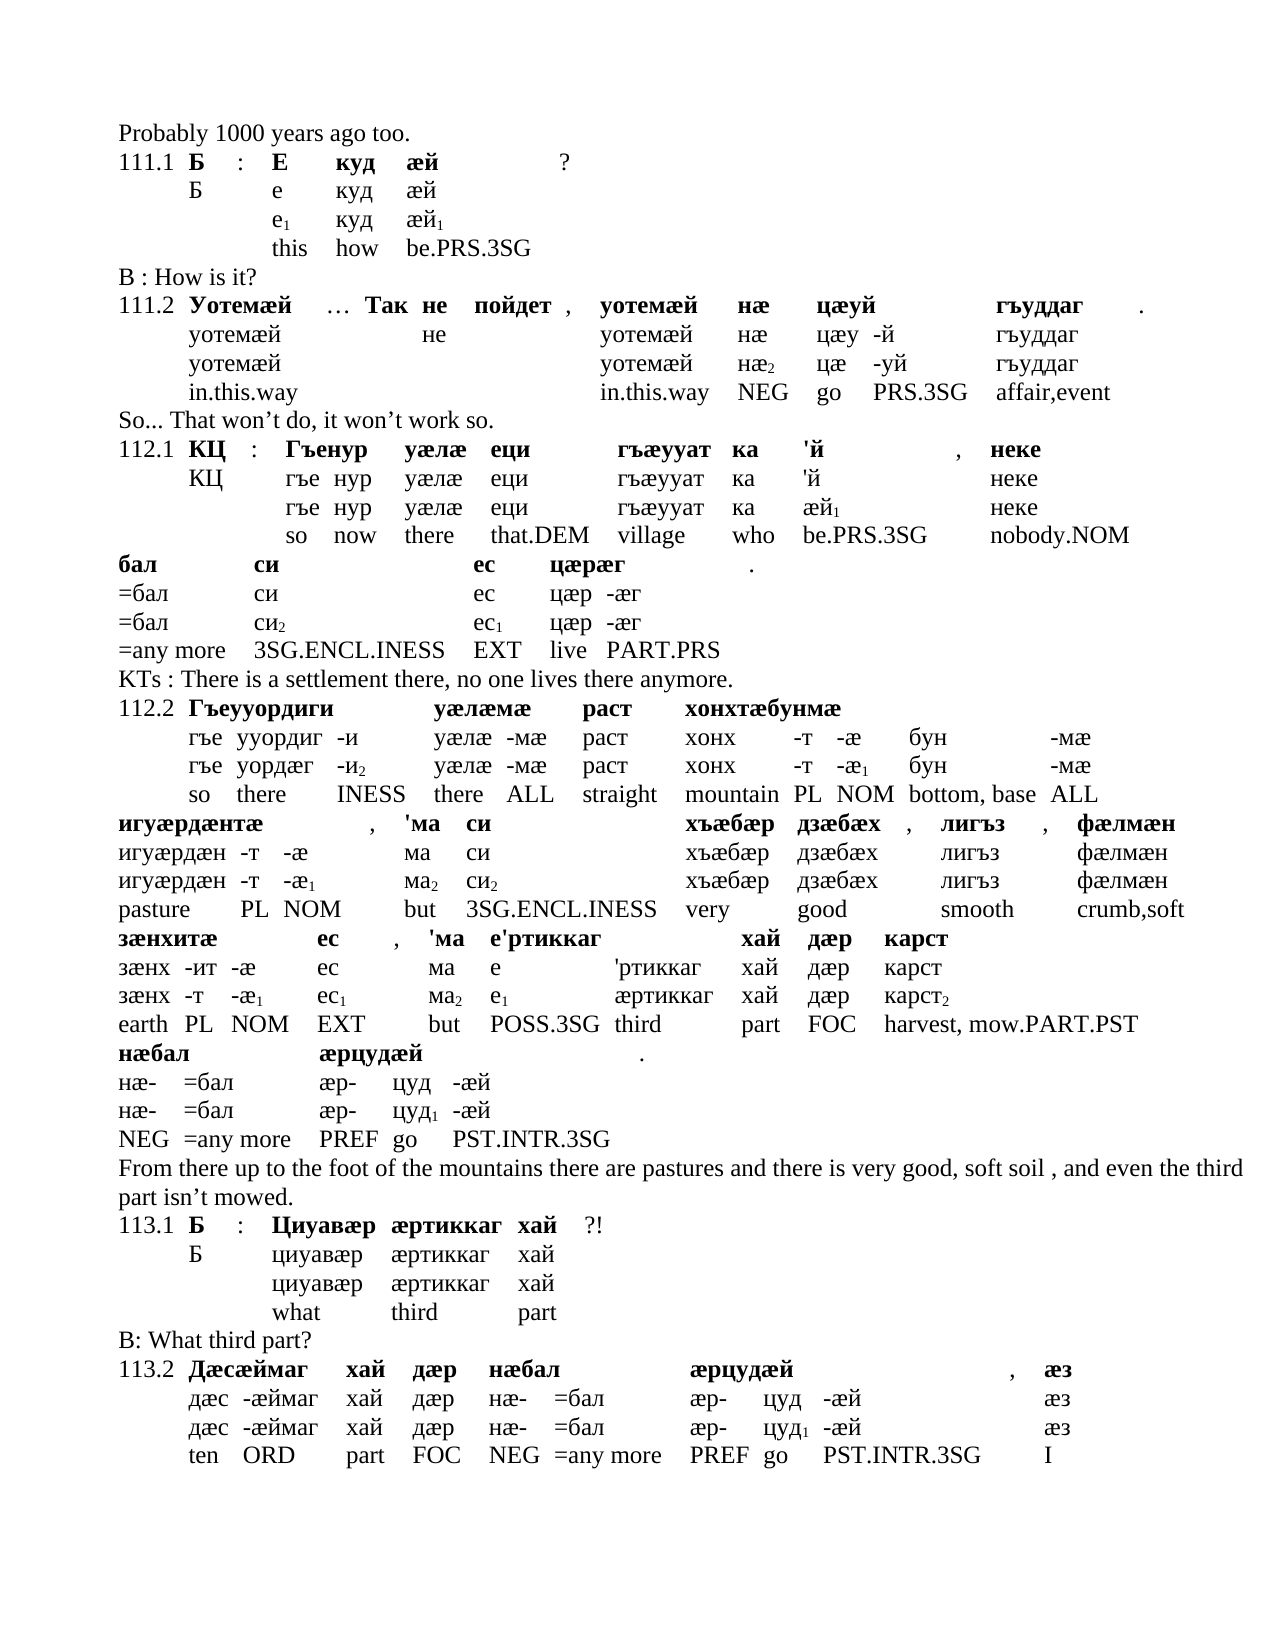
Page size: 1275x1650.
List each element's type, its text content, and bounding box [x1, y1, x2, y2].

text 'ма [428, 923, 476, 952]
text ес1 [317, 981, 366, 1009]
text =any more [554, 1441, 662, 1469]
text part [346, 1441, 385, 1469]
text куд [336, 176, 379, 204]
text уотемæй [188, 319, 298, 348]
text Б [188, 1211, 223, 1239]
text уотемæй [600, 348, 710, 377]
text -æг [606, 578, 721, 607]
text нæ [737, 319, 789, 348]
text , [1009, 1354, 1030, 1383]
text 111.1 [118, 147, 174, 176]
text Уотемæй [188, 291, 312, 319]
text гъе [285, 492, 320, 521]
text æрцудæй [319, 1038, 625, 1067]
text нæ- [118, 1067, 169, 1096]
text гъæууат [617, 434, 718, 463]
text ?! [584, 1211, 605, 1239]
text уæлæмæ [434, 693, 568, 722]
text куд [336, 147, 392, 176]
text бун [908, 722, 1036, 751]
text хай [346, 1354, 399, 1383]
text NEG [489, 1441, 540, 1469]
text раст [582, 722, 657, 751]
text карст [884, 923, 1152, 952]
text what [272, 1297, 363, 1326]
text ес [317, 952, 366, 981]
text ма [428, 952, 462, 981]
text хай [346, 1383, 385, 1412]
text village [617, 521, 704, 549]
text карст2 [884, 981, 1138, 1009]
text =бал [554, 1383, 662, 1412]
text I [1044, 1441, 1071, 1469]
text =any more [118, 636, 226, 664]
text си2 [254, 607, 446, 636]
text си [466, 808, 672, 837]
text ORD [243, 1441, 318, 1469]
text ALL [1050, 779, 1099, 808]
text ка [732, 492, 775, 521]
text -ит [184, 952, 217, 981]
text цуд [392, 1067, 438, 1096]
text PRS.3SG [873, 377, 968, 406]
text ма [404, 837, 438, 866]
text уæлæ [404, 434, 477, 463]
text -мæ [1050, 751, 1099, 779]
text -æ [836, 722, 895, 751]
text NEG [118, 1124, 169, 1153]
text . [638, 1038, 659, 1067]
text дæр [412, 1412, 461, 1441]
text =бал [554, 1412, 662, 1441]
text good [797, 894, 878, 923]
text NOM [283, 894, 342, 923]
text go [816, 377, 859, 406]
text -и2 [337, 751, 406, 779]
text дзæбæх [797, 808, 892, 837]
text зæнхитæ [118, 923, 303, 952]
text ALL [506, 779, 555, 808]
text гъе [188, 722, 223, 751]
text =бал [118, 607, 226, 636]
text -т [240, 866, 269, 894]
text уотемæй [600, 291, 724, 319]
text 112.1 [118, 434, 174, 463]
text part [741, 1009, 780, 1038]
text be.PRS.3SG [803, 521, 928, 549]
text гъуддаг [996, 291, 1124, 319]
text So... That won’t do, it won’t work so. [118, 406, 1249, 434]
text =any more [183, 1124, 291, 1153]
text цуд1 [392, 1096, 438, 1124]
text уæлæ [404, 492, 463, 521]
text in.this.way [600, 377, 710, 406]
text æз [1044, 1354, 1084, 1383]
text фæлмæн [1077, 866, 1184, 894]
text From there up to the foot of the mountains there are pastures and there is very good, soft soil , and even the third part isn’t mowed. [118, 1153, 1249, 1211]
text there [434, 779, 492, 808]
text е1 [272, 204, 308, 233]
text хъæбæр [685, 866, 769, 894]
text е1 [490, 981, 601, 1009]
text PREF [689, 1441, 749, 1469]
text гъуддаг [996, 319, 1110, 348]
text дæр [808, 981, 856, 1009]
text гъæууат [617, 492, 704, 521]
text си [254, 578, 446, 607]
text , [955, 434, 976, 463]
text so [188, 779, 223, 808]
text -т [793, 722, 823, 751]
text Б [188, 147, 223, 176]
text INESS [337, 779, 406, 808]
text хонхтæбунмæ [685, 693, 1113, 722]
text -мæ [1050, 722, 1099, 751]
text бун [908, 751, 1036, 779]
text crumb,soft [1077, 894, 1184, 923]
text PART.PRS [606, 636, 721, 664]
text 'ртиккаг [614, 952, 713, 981]
text зæнх [118, 981, 171, 1009]
text нур [333, 492, 377, 521]
text -уй [873, 348, 968, 377]
text -æ1 [231, 981, 289, 1009]
text this [272, 233, 308, 262]
text æр- [319, 1067, 379, 1096]
text ка [732, 463, 775, 492]
text æртиккаг [391, 1211, 504, 1239]
text цуд1 [763, 1412, 809, 1441]
text игуæрдæнтæ [118, 808, 355, 837]
text POSS.3SG [490, 1009, 601, 1038]
text but [428, 1009, 462, 1038]
text циуавæр [272, 1268, 363, 1297]
text ес1 [473, 607, 522, 636]
text 111.2 [118, 291, 174, 319]
text уæлæ [404, 463, 463, 492]
text цæрæг [549, 549, 734, 578]
text куд [336, 204, 379, 233]
text -æй [452, 1096, 611, 1124]
text -æ [231, 952, 289, 981]
text Так [364, 291, 408, 319]
text фæлмæн [1077, 837, 1184, 866]
text Е [272, 147, 322, 176]
text : [237, 147, 258, 176]
text PST.INTR.3SG [452, 1124, 611, 1153]
text бал [118, 549, 240, 578]
text -мæ [506, 722, 555, 751]
text FOC [412, 1441, 461, 1469]
text зæнх [118, 952, 171, 981]
text игуæрдæн [118, 866, 226, 894]
text PST.INTR.3SG [823, 1441, 981, 1469]
text е'ртиккаг [490, 923, 727, 952]
text цуд [763, 1383, 809, 1412]
text гъе [285, 463, 320, 492]
text игуæрдæн [118, 837, 226, 866]
text -æ1 [836, 751, 895, 779]
text -т [793, 751, 823, 779]
text гъуддаг [996, 348, 1110, 377]
text 3SG.ENCL.INESS [466, 894, 658, 923]
text -æймаг [243, 1412, 318, 1441]
text now [333, 521, 377, 549]
text -æй [452, 1067, 611, 1096]
text Probably 1000 years ago too. [118, 118, 1249, 147]
text there [236, 779, 323, 808]
text е [490, 952, 601, 981]
text NEG [737, 377, 789, 406]
text very [685, 894, 769, 923]
text -æ [283, 837, 342, 866]
text раст [582, 693, 671, 722]
text mountain [685, 779, 779, 808]
text -æг [606, 607, 721, 636]
text нæ- [489, 1383, 540, 1412]
text B: What third part? [118, 1326, 1249, 1354]
text -й [873, 319, 968, 348]
text EXT [317, 1009, 366, 1038]
text : [251, 434, 272, 463]
text хай [741, 952, 780, 981]
text æр- [319, 1096, 379, 1124]
text ес [317, 923, 379, 952]
text лигъз [941, 837, 1014, 866]
text не [422, 291, 460, 319]
text нæбал [489, 1354, 676, 1383]
text =бал [118, 578, 226, 607]
text гъæууат [617, 463, 704, 492]
text 'й [803, 434, 942, 463]
text уæлæ [434, 722, 492, 751]
text дзæбæх [797, 866, 878, 894]
text æр- [689, 1383, 749, 1412]
text хай [741, 981, 780, 1009]
text ? [559, 147, 580, 176]
text æй [406, 176, 531, 204]
text КЦ [188, 434, 237, 463]
text Гъенур [285, 434, 391, 463]
text there [404, 521, 463, 549]
text PL [793, 779, 823, 808]
text хонх [685, 751, 779, 779]
text æй [406, 147, 545, 176]
text неке [990, 434, 1144, 463]
text KTs : There is a settlement there, no one lives there anymore. [118, 664, 1249, 693]
text дæс [188, 1412, 229, 1441]
text си [254, 549, 459, 578]
text be.PRS.3SG [406, 233, 531, 262]
text неке [990, 492, 1130, 521]
text раст [582, 751, 657, 779]
text =бал [183, 1067, 291, 1096]
text but [404, 894, 438, 923]
text цæр [549, 607, 592, 636]
text дæс [188, 1383, 229, 1412]
text … [326, 291, 351, 319]
text PL [184, 1009, 217, 1038]
text ес [473, 549, 536, 578]
text æртиккаг [614, 981, 713, 1009]
text NOM [231, 1009, 289, 1038]
text уæлæ [434, 751, 492, 779]
text , [906, 808, 927, 837]
text : [237, 1211, 258, 1239]
text 113.2 [118, 1354, 174, 1383]
text карст [884, 952, 1138, 981]
text ма2 [428, 981, 462, 1009]
text , [565, 291, 586, 319]
text straight [582, 779, 657, 808]
text smooth [941, 894, 1014, 923]
text нæбал [118, 1038, 305, 1067]
text -æй [823, 1383, 981, 1412]
text who [732, 521, 775, 549]
text part [518, 1297, 557, 1326]
text how [336, 233, 379, 262]
text цæуй [816, 291, 982, 319]
text æй1 [406, 204, 531, 233]
text нæ2 [737, 348, 789, 377]
text нæ- [489, 1412, 540, 1441]
text -т [184, 981, 217, 1009]
text хъæбæр [685, 837, 769, 866]
text NOM [836, 779, 895, 808]
text , [369, 808, 390, 837]
text лигъз [941, 808, 1028, 837]
text еци [490, 492, 590, 521]
text -æймаг [243, 1383, 318, 1412]
text æртиккаг [391, 1239, 490, 1268]
text 113.1 [118, 1211, 174, 1239]
text дæр [808, 923, 870, 952]
text , [1042, 808, 1063, 837]
text . [1138, 291, 1159, 319]
text -æ1 [283, 866, 342, 894]
text дзæбæх [797, 837, 878, 866]
text 112.2 [118, 693, 174, 722]
text 'ма [404, 808, 452, 837]
text go [392, 1124, 438, 1153]
text earth [118, 1009, 171, 1038]
text 3SG.ENCL.INESS [254, 636, 446, 664]
text æр- [689, 1412, 749, 1441]
text nobody.NOM [990, 521, 1130, 549]
text дæр [412, 1383, 461, 1412]
text е [272, 176, 308, 204]
text КЦ [188, 463, 223, 492]
text third [614, 1009, 713, 1038]
text уотемæй [600, 319, 710, 348]
text цæр [549, 578, 592, 607]
text хай [518, 1239, 557, 1268]
text нæ- [118, 1096, 169, 1124]
text хай [741, 923, 794, 952]
text Б [188, 176, 209, 204]
text -æй [823, 1412, 981, 1441]
text go [763, 1441, 809, 1469]
text дæр [412, 1354, 475, 1383]
text не [422, 319, 446, 348]
text уотемæй [188, 348, 298, 377]
text pasture [118, 894, 226, 923]
text нур [333, 463, 377, 492]
text си [466, 837, 658, 866]
text ууордиг [236, 722, 323, 751]
text ten [188, 1441, 229, 1469]
text affair,event [996, 377, 1110, 406]
text хъæбæр [685, 808, 783, 837]
text æз [1044, 1383, 1071, 1412]
text -т [240, 837, 269, 866]
text гъе [188, 751, 223, 779]
text хай [518, 1211, 570, 1239]
text Дæсæймаг [188, 1354, 332, 1383]
text , [393, 923, 414, 952]
text Гъеууордиги [188, 693, 420, 722]
text FOC [808, 1009, 856, 1038]
text еци [490, 463, 590, 492]
text -и [337, 722, 406, 751]
text so [285, 521, 320, 549]
text EXT [473, 636, 522, 664]
text PL [240, 894, 269, 923]
text -мæ [506, 751, 555, 779]
text цæ [816, 348, 859, 377]
text хонх [685, 722, 779, 751]
text harvest, mow.PART.PST [884, 1009, 1138, 1038]
text B : How is it? [118, 262, 1249, 291]
text фæлмæн [1077, 808, 1198, 837]
text ма2 [404, 866, 438, 894]
text that.DEM [490, 521, 590, 549]
text æртиккаг [391, 1268, 490, 1297]
text æз [1044, 1412, 1071, 1441]
text ес [473, 578, 522, 607]
text уордæг [236, 751, 323, 779]
text си2 [466, 866, 658, 894]
text . [748, 549, 769, 578]
text Б [188, 1239, 209, 1268]
text in.this.way [188, 377, 298, 406]
text хай [518, 1268, 557, 1297]
text пойдет [474, 291, 551, 319]
text ка [732, 434, 789, 463]
text лигъз [941, 866, 1014, 894]
text циуавæр [272, 1239, 363, 1268]
text third [391, 1297, 490, 1326]
text æй1 [803, 492, 928, 521]
text цæу [816, 319, 859, 348]
text live [549, 636, 592, 664]
text нæ [737, 291, 803, 319]
text bottom, base [908, 779, 1036, 808]
text хай [346, 1412, 385, 1441]
text неке [990, 463, 1130, 492]
text æрцудæй [689, 1354, 995, 1383]
text Циуавæр [272, 1211, 377, 1239]
text дæр [808, 952, 856, 981]
text 'й [803, 463, 928, 492]
text еци [490, 434, 603, 463]
text =бал [183, 1096, 291, 1124]
text PREF [319, 1124, 379, 1153]
